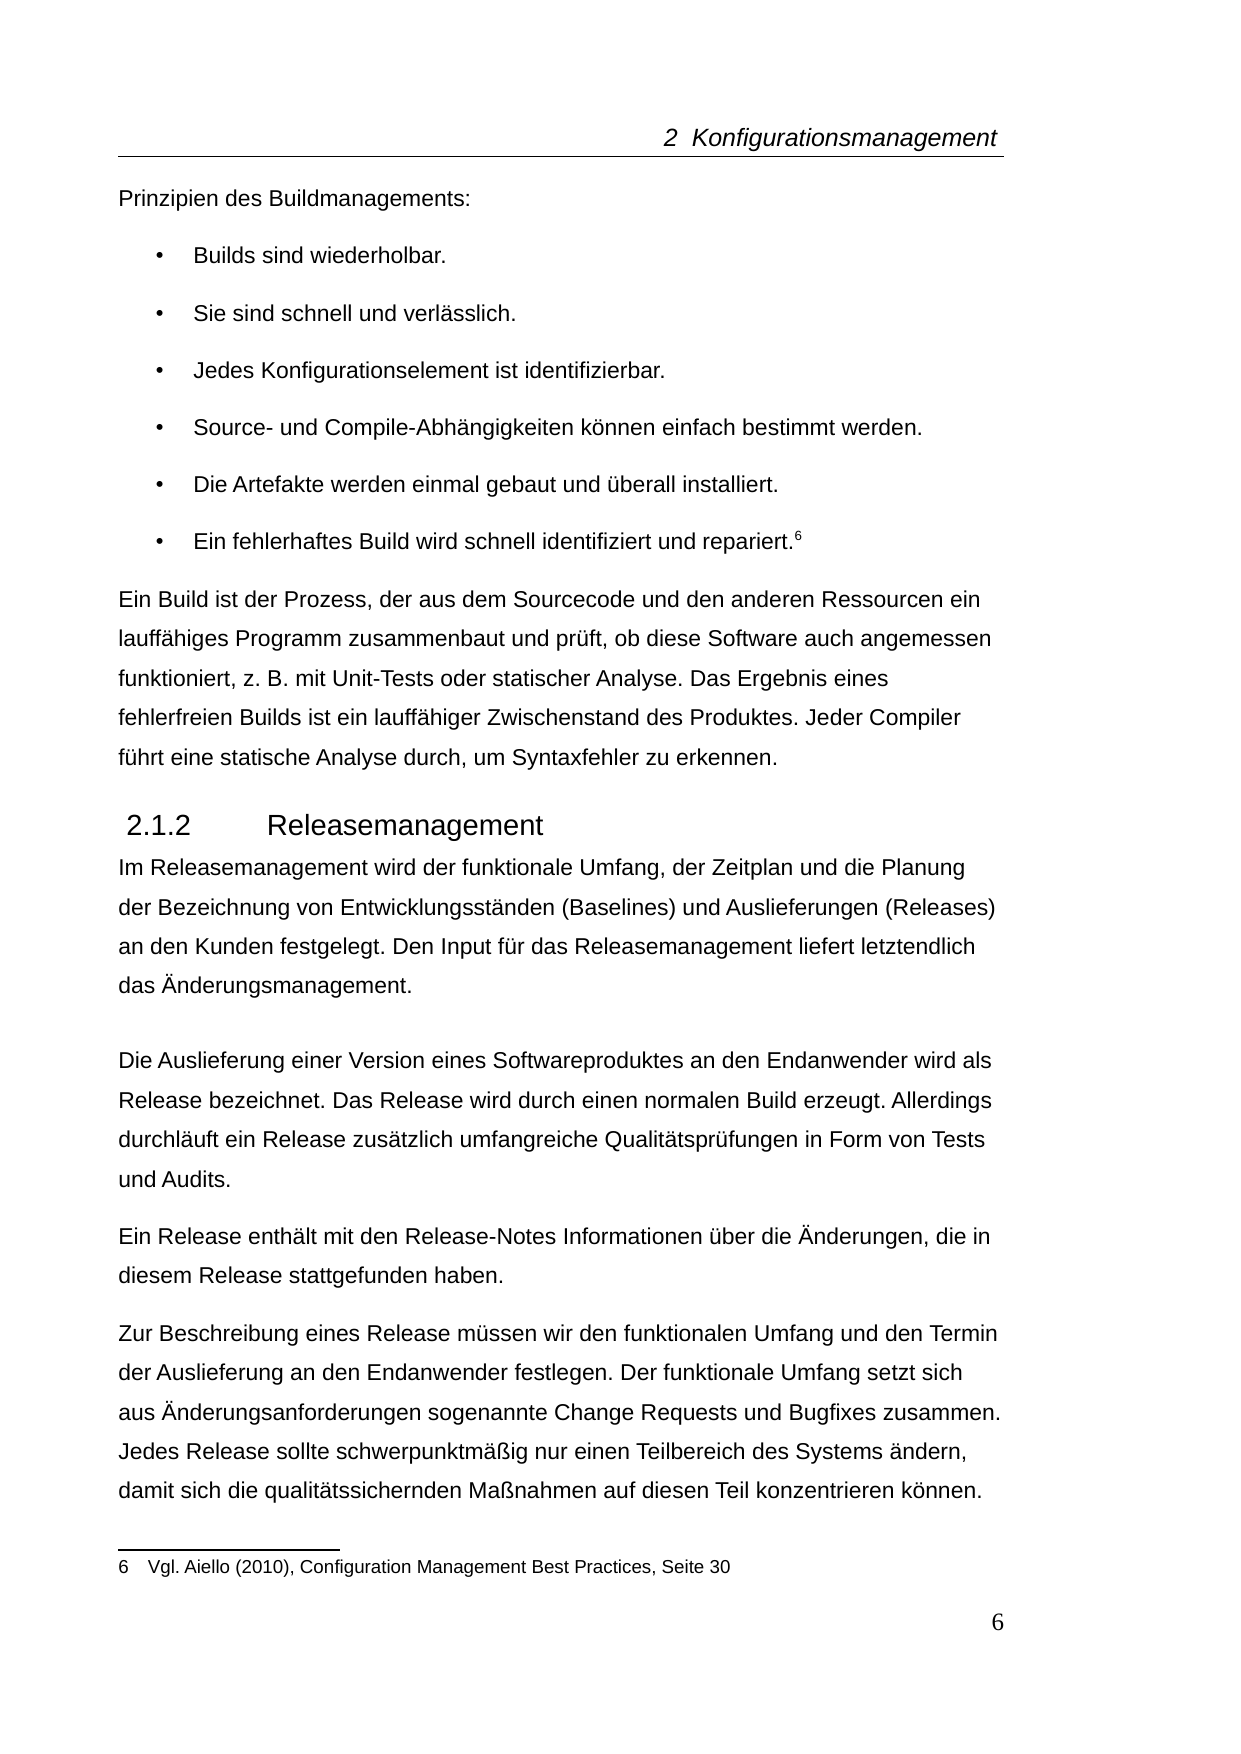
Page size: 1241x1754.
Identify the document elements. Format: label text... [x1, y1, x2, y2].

list Builds sind wiederholbar. [156, 242, 1004, 269]
list Die Artefakte werden einmal gebaut und überall installiert. [156, 471, 1004, 497]
text Ein Build ist der Prozess, der aus dem Sourcecode und den anderen Ressourcen ein lauffähiges Programm zusammenbaut und prüft, ob diese Software auch angemessen funktioniert, z. B. mit Unit-Tests oder statischer Analyse. Das Ergebnis eines fehlerfreien Builds ist ein lauffähiger Zwischenstand des Produktes. Jeder Compiler führt eine statische Analyse durch, um Syntaxfehler zu erkennen. [118, 586, 1004, 770]
list Source- und Compile-Abhängigkeiten können einfach bestimmt werden. [156, 414, 1004, 440]
subtitle Releasemanagement [118, 808, 1004, 841]
text Ein Release enthält mit den Release-Notes Informationen über die Änderungen, die in diesem Release stattgefunden haben. [118, 1223, 1004, 1289]
text Prinzipien des Buildmanagements: [118, 185, 1004, 212]
list Jedes Konfigurationselement ist identifizierbar. [156, 357, 1004, 383]
list Sie sind schnell und verlässlich. [156, 299, 1004, 326]
text Im Releasemanagement wird der funktionale Umfang, der Zeitplan und die Planung der Bezeichnung von Entwicklungsständen (Baselines) und Auslieferungen (Releases) an den Kunden festgelegt. Den Input für das Releasemanagement liefert letztendlich das Änderungsmanagement. [118, 854, 1004, 999]
text Zur Beschreibung eines Release müssen wir den funktionalen Umfang und den Termin der Auslieferung an den Endanwender festlegen. Der funktionale Umfang setzt sich aus Änderungsanforderungen sogenannte Change Requests und Bugfixes zusammen. Jedes Release sollte schwerpunktmäßig nur einen Teilbereich des Systems ändern, damit sich die qualitätssichernden Maßnahmen auf diesen Teil konzentrieren können. [118, 1319, 1004, 1504]
list Vgl. Aiello (2010), Configuration Management Best Practices, Seite 30 [118, 1556, 1004, 1578]
list Ein fehlerhaftes Build wird schnell identifiziert und repariert. [156, 528, 1004, 555]
text Die Auslieferung einer Version eines Softwareproduktes an den Endanwender wird als Release bezeichnet. Das Release wird durch einen normalen Build erzeugt. Allerdings durchläuft ein Release zusätzlich umfangreiche Qualitätsprüfungen in Form von Tests und Audits. [118, 1047, 1004, 1192]
